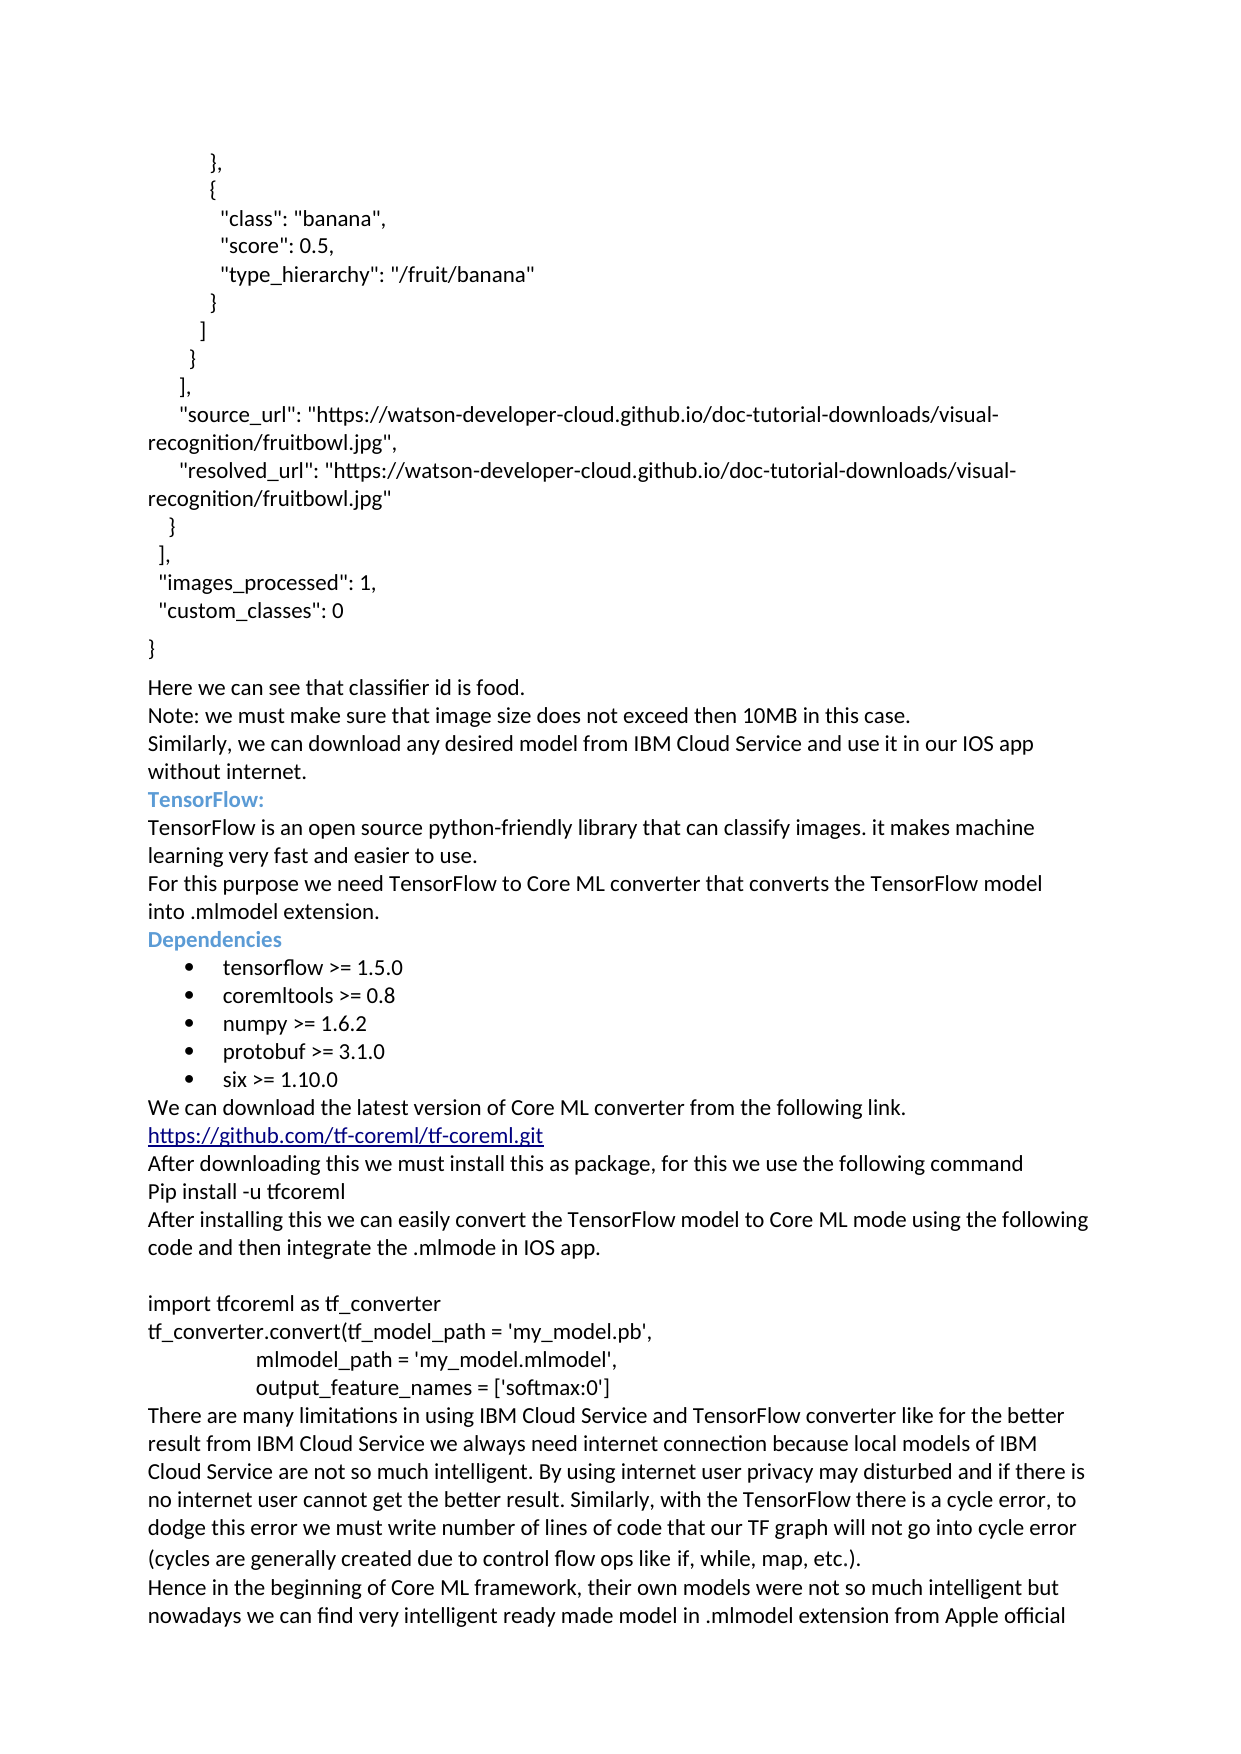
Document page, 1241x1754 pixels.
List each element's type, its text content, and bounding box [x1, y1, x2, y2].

text Similarly, we can download any desired model from IBM Cloud Service and use it in our IOS app without internet. [148, 729, 1093, 785]
text tf_converter.convert(tf_model_path = 'my_model.pb', [148, 1317, 1093, 1345]
text There are many limitations in using IBM Cloud Service and TensorFlow converter like for the better result from IBM Cloud Service we always need internet connection because local models of IBM Cloud Service are not so much intelligent. By using internet user privacy may disturbed and if there is no internet user cannot get the better result. Similarly, with the TensorFlow there is a cycle error, to dodge this error we must write number of lines of code that our TF graph will not go into cycle error (cycles are generally created due to control flow ops like if, while, map, etc.). [148, 1401, 1093, 1573]
list numpy >= 1.6.2 [185, 1009, 1093, 1037]
text We can download the latest version of Core ML converter from the following link. [148, 1093, 1093, 1121]
text }, [148, 148, 1093, 176]
text "source_url": "https://watson-developer-cloud.github.io/doc-tutorial-downloads/visual-recognition/fruitbowl.jpg", [148, 400, 1093, 456]
list six >= 1.10.0 [185, 1065, 1093, 1093]
text "images_processed": 1, [148, 568, 1093, 596]
list protobuf >= 3.1.0 [185, 1037, 1093, 1065]
text Here we can see that classifier id is food. [148, 673, 1093, 701]
list tensorflow >= 1.5.0 [185, 953, 1093, 981]
text output_feature_names = ['softmax:0'] [148, 1373, 1093, 1401]
text Pip install -u tfcoreml [148, 1177, 1093, 1205]
text https://github.com/tf-coreml/tf-coreml.git [148, 1121, 1093, 1149]
text "type_hierarchy": "/fruit/banana" [148, 260, 1093, 288]
text ] [148, 316, 1093, 344]
text mlmodel_path = 'my_model.mlmodel', [148, 1345, 1093, 1373]
text "score": 0.5, [148, 232, 1093, 260]
text ], [148, 372, 1093, 400]
text After downloading this we must install this as package, for this we use the following command [148, 1149, 1093, 1177]
text "class": "banana", [148, 204, 1093, 232]
text import tfcoreml as tf_converter [148, 1289, 1093, 1317]
text { [148, 176, 1093, 204]
text Dependencies [148, 925, 1093, 953]
text } [148, 634, 1093, 662]
text ], [148, 540, 1093, 568]
text Hence in the beginning of Core ML framework, their own models were not so much intelligent but nowadays we can find very intelligent ready made model in .mlmodel extension from Apple official [148, 1573, 1093, 1629]
text "resolved_url": "https://watson-developer-cloud.github.io/doc-tutorial-downloads/visual-recognition/fruitbowl.jpg" [148, 456, 1093, 512]
text } [148, 344, 1093, 372]
text After installing this we can easily convert the TensorFlow model to Core ML mode using the following code and then integrate the .mlmode in IOS app. [148, 1205, 1093, 1261]
text Note: we must make sure that image size does not exceed then 10MB in this case. [148, 701, 1093, 729]
text For this purpose we need TensorFlow to Core ML converter that converts the TensorFlow model into .mlmodel extension. [148, 869, 1093, 925]
list coremltools >= 0.8 [185, 981, 1093, 1009]
text "custom_classes": 0 [148, 596, 1093, 624]
text TensorFlow: [148, 785, 1093, 813]
text } [148, 512, 1093, 540]
text TensorFlow is an open source python-friendly library that can classify images. it makes machine learning very fast and easier to use. [148, 813, 1093, 869]
text } [148, 288, 1093, 316]
